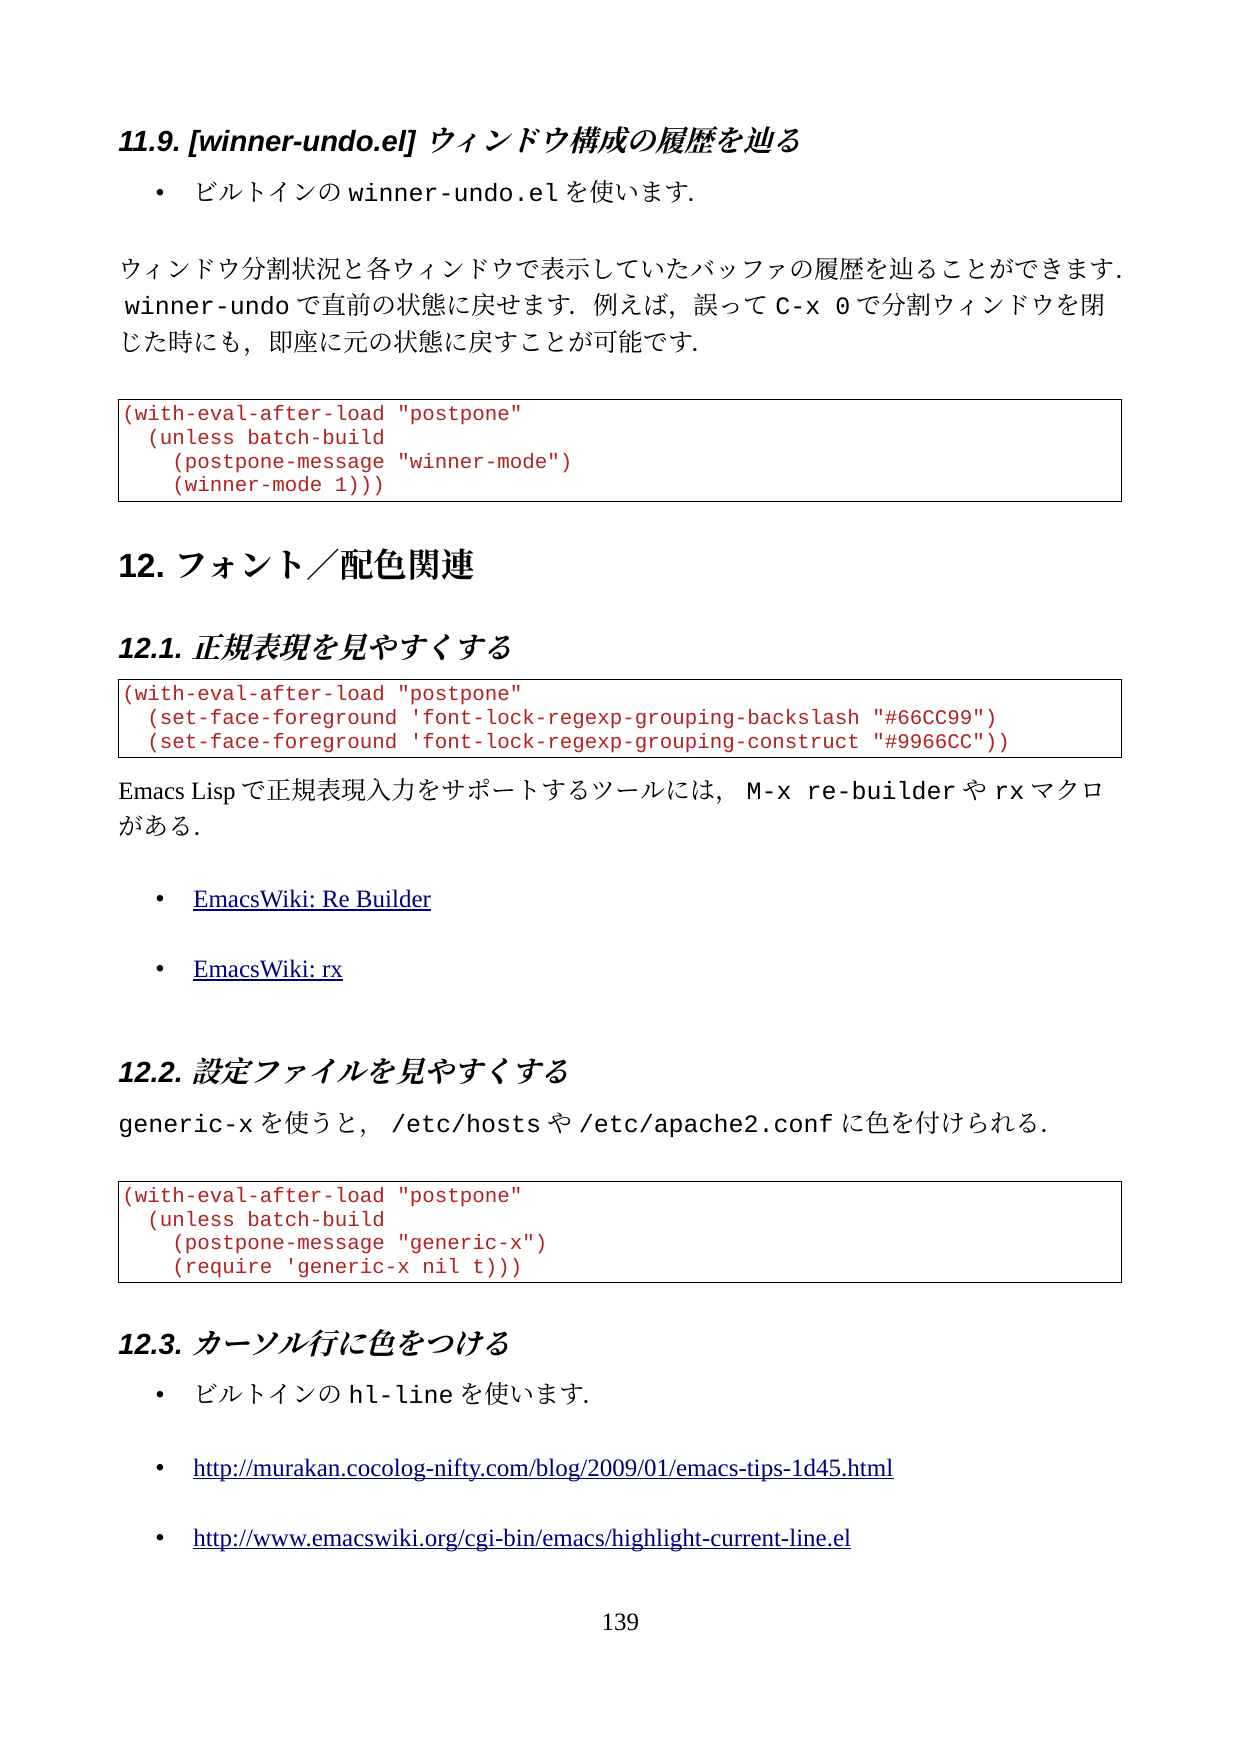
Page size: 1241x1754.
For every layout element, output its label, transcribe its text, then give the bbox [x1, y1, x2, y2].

text (unless batch-build [119, 423, 1121, 447]
text (unless batch-build [119, 1204, 1121, 1228]
list ビルトインの winner-undo.el を使います． [156, 172, 1122, 237]
text (with-eval-after-load "postpone" [119, 400, 1121, 423]
text (with-eval-after-load "postpone" [119, 680, 1121, 703]
subtitle [winner-undo.el] ウィンドウ構成の履歴を辿る [118, 118, 1122, 160]
text ウィンドウ分割状況と各ウィンドウで表示していたバッファの履歴を辿ることができます． winner-undo で直前の状態に戻せます．例えば，誤って C-x 0 で分割ウィンドウを閉じた時にも，即座に元の状態に戻すことが可能です． [118, 250, 1122, 387]
text (with-eval-after-load "postpone" [119, 1182, 1121, 1204]
list http://www.emacswiki.org/cgi-bin/emacs/highlight-current-line.el [156, 1523, 1122, 1551]
text generic-x を使うと， /etc/hosts や /etc/apache2.conf に色を付けられる． [118, 1103, 1122, 1168]
subtitle カーソル行に色をつける [118, 1321, 1122, 1363]
text (postpone-message "winner-mode") [119, 447, 1121, 470]
subtitle 設定ファイルを見やすくする [118, 1049, 1122, 1091]
list EmacsWiki: Re Builder [156, 884, 1122, 942]
subtitle フォント／配色関連 [118, 539, 1122, 587]
text (require 'generic-x nil t))) [119, 1252, 1121, 1282]
text (winner-mode 1))) [119, 470, 1121, 501]
list http://murakan.cocolog-nifty.com/blog/2009/01/emacs-tips-1d45.html [156, 1453, 1122, 1510]
list ビルトインの hl-line を使います． [156, 1375, 1122, 1440]
text (set-face-foreground 'font-lock-regexp-grouping-construct "#9966CC")) [119, 727, 1121, 757]
list EmacsWiki: rx [156, 954, 1122, 1012]
text (postpone-message "generic-x") [119, 1228, 1121, 1252]
text Emacs Lisp で正規表現入力をサポートするツールには， M-x re-builder や rx マクロがある． [118, 771, 1122, 872]
subtitle 正規表現を見やすくする [118, 625, 1122, 667]
text (set-face-foreground 'font-lock-regexp-grouping-backslash "#66CC99") [119, 703, 1121, 727]
